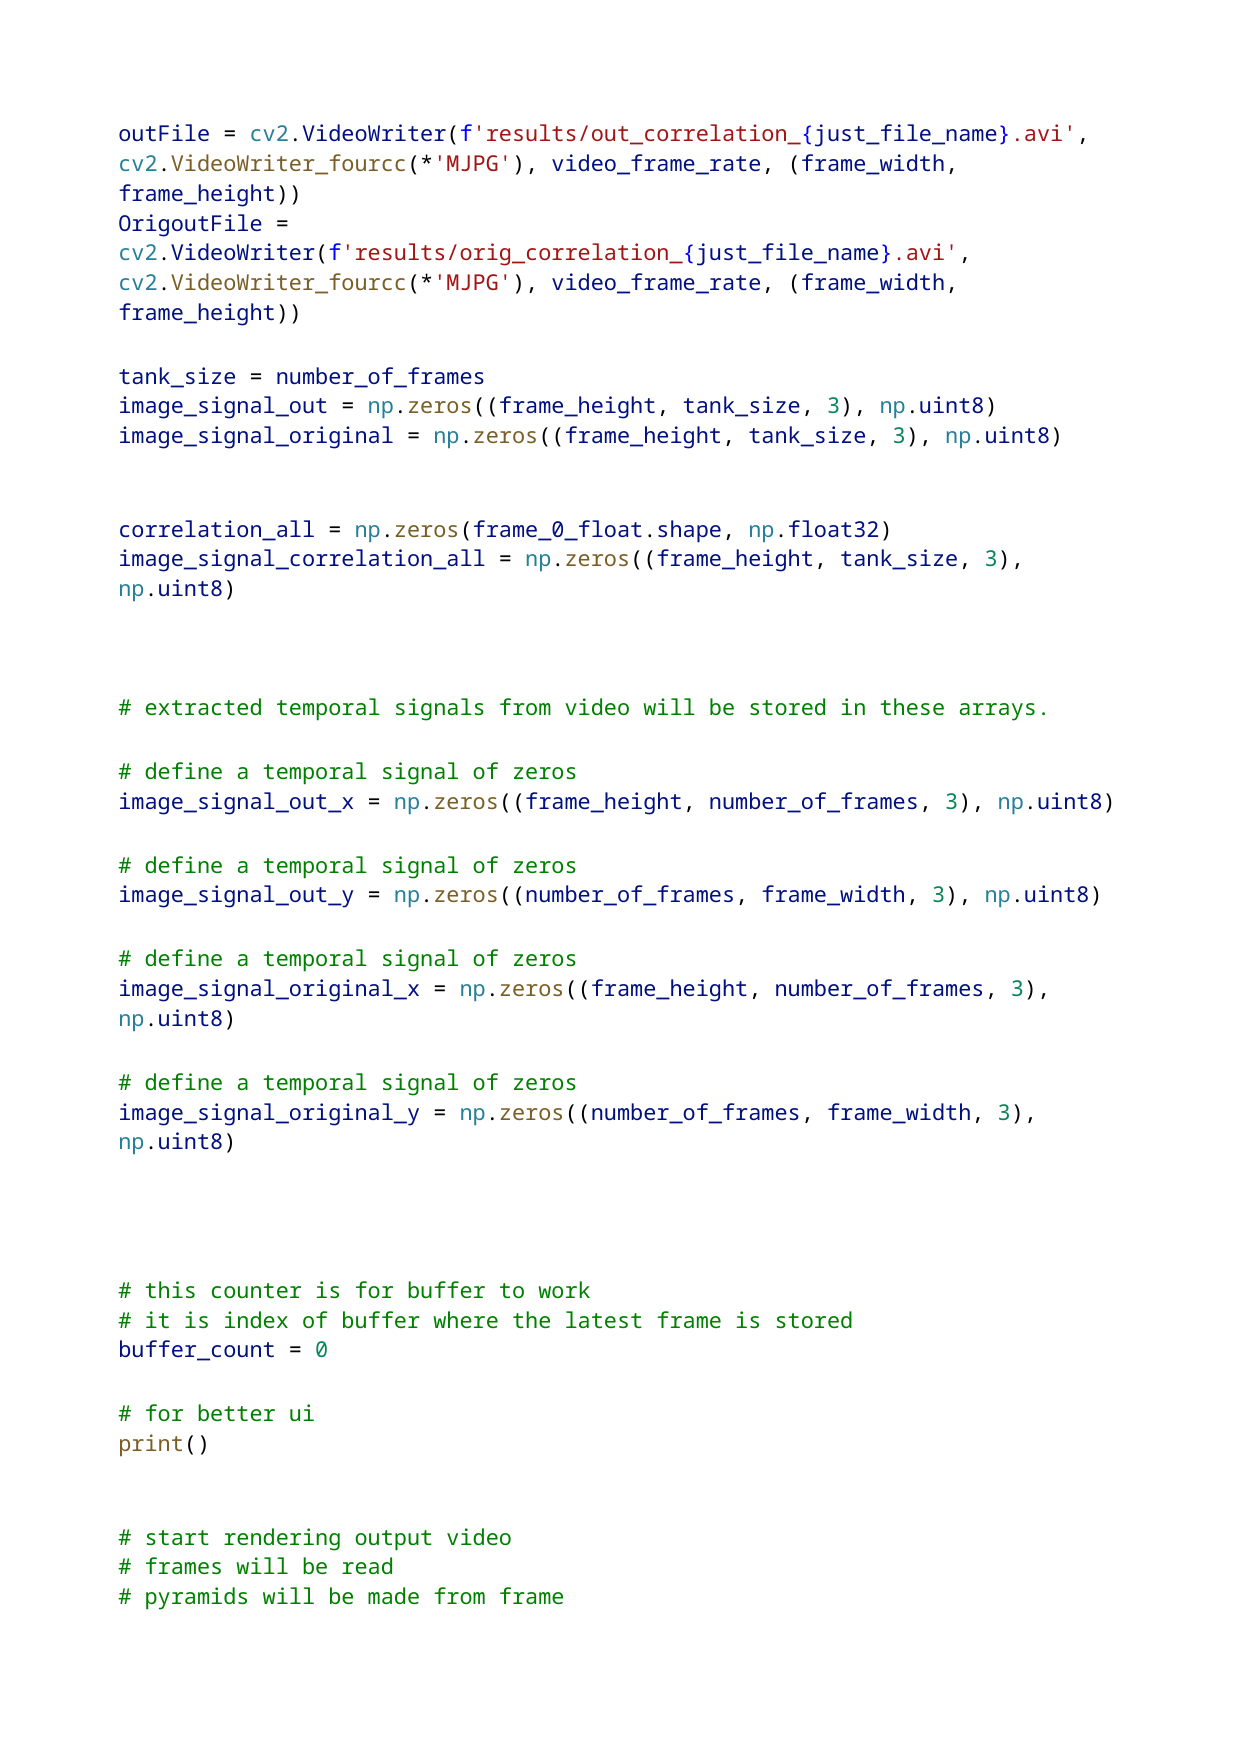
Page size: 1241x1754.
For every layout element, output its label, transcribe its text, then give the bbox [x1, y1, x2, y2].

text # define a temporal signal of zeros [118, 849, 1122, 879]
text outFile = cv2.VideoWriter(f'results/out_correlation_{just_file_name}.avi', cv2.VideoWriter_fourcc(*'MJPG'), video_frame_rate, (frame_width, frame_height)) [118, 118, 1122, 207]
text image_signal_correlation_all = np.zeros((frame_height, tank_size, 3), np.uint8) [118, 543, 1122, 603]
text # it is index of buffer where the latest frame is stored [118, 1305, 1122, 1334]
text print() [118, 1428, 1122, 1458]
text buffer_count = 0 [118, 1334, 1122, 1364]
text # extracted temporal signals from video will be stored in these arrays. [118, 692, 1122, 722]
text tank_size = number_of_frames [118, 361, 1122, 391]
text image_signal_out = np.zeros((frame_height, tank_size, 3), np.uint8) [118, 391, 1122, 420]
text # start rendering output video [118, 1521, 1122, 1551]
text image_signal_original_x = np.zeros((frame_height, number_of_frames, 3), np.uint8) [118, 973, 1122, 1033]
text image_signal_out_y = np.zeros((number_of_frames, frame_width, 3), np.uint8) [118, 879, 1122, 909]
text # define a temporal signal of zeros [118, 1067, 1122, 1096]
text # pyramids will be made from frame [118, 1581, 1122, 1611]
text # frames will be read [118, 1551, 1122, 1581]
text image_signal_out_x = np.zeros((frame_height, number_of_frames, 3), np.uint8) [118, 786, 1122, 816]
text # for better ui [118, 1398, 1122, 1428]
text image_signal_original_y = np.zeros((number_of_frames, frame_width, 3), np.uint8) [118, 1096, 1122, 1156]
text correlation_all = np.zeros(frame_0_float.shape, np.float32) [118, 514, 1122, 543]
text # define a temporal signal of zeros [118, 756, 1122, 786]
text image_signal_original = np.zeros((frame_height, tank_size, 3), np.uint8) [118, 420, 1122, 450]
text # this counter is for buffer to work [118, 1275, 1122, 1305]
text OrigoutFile = cv2.VideoWriter(f'results/orig_correlation_{just_file_name}.avi', cv2.VideoWriter_fourcc(*'MJPG'), video_frame_rate, (frame_width, frame_height)) [118, 207, 1122, 327]
text # define a temporal signal of zeros [118, 943, 1122, 973]
